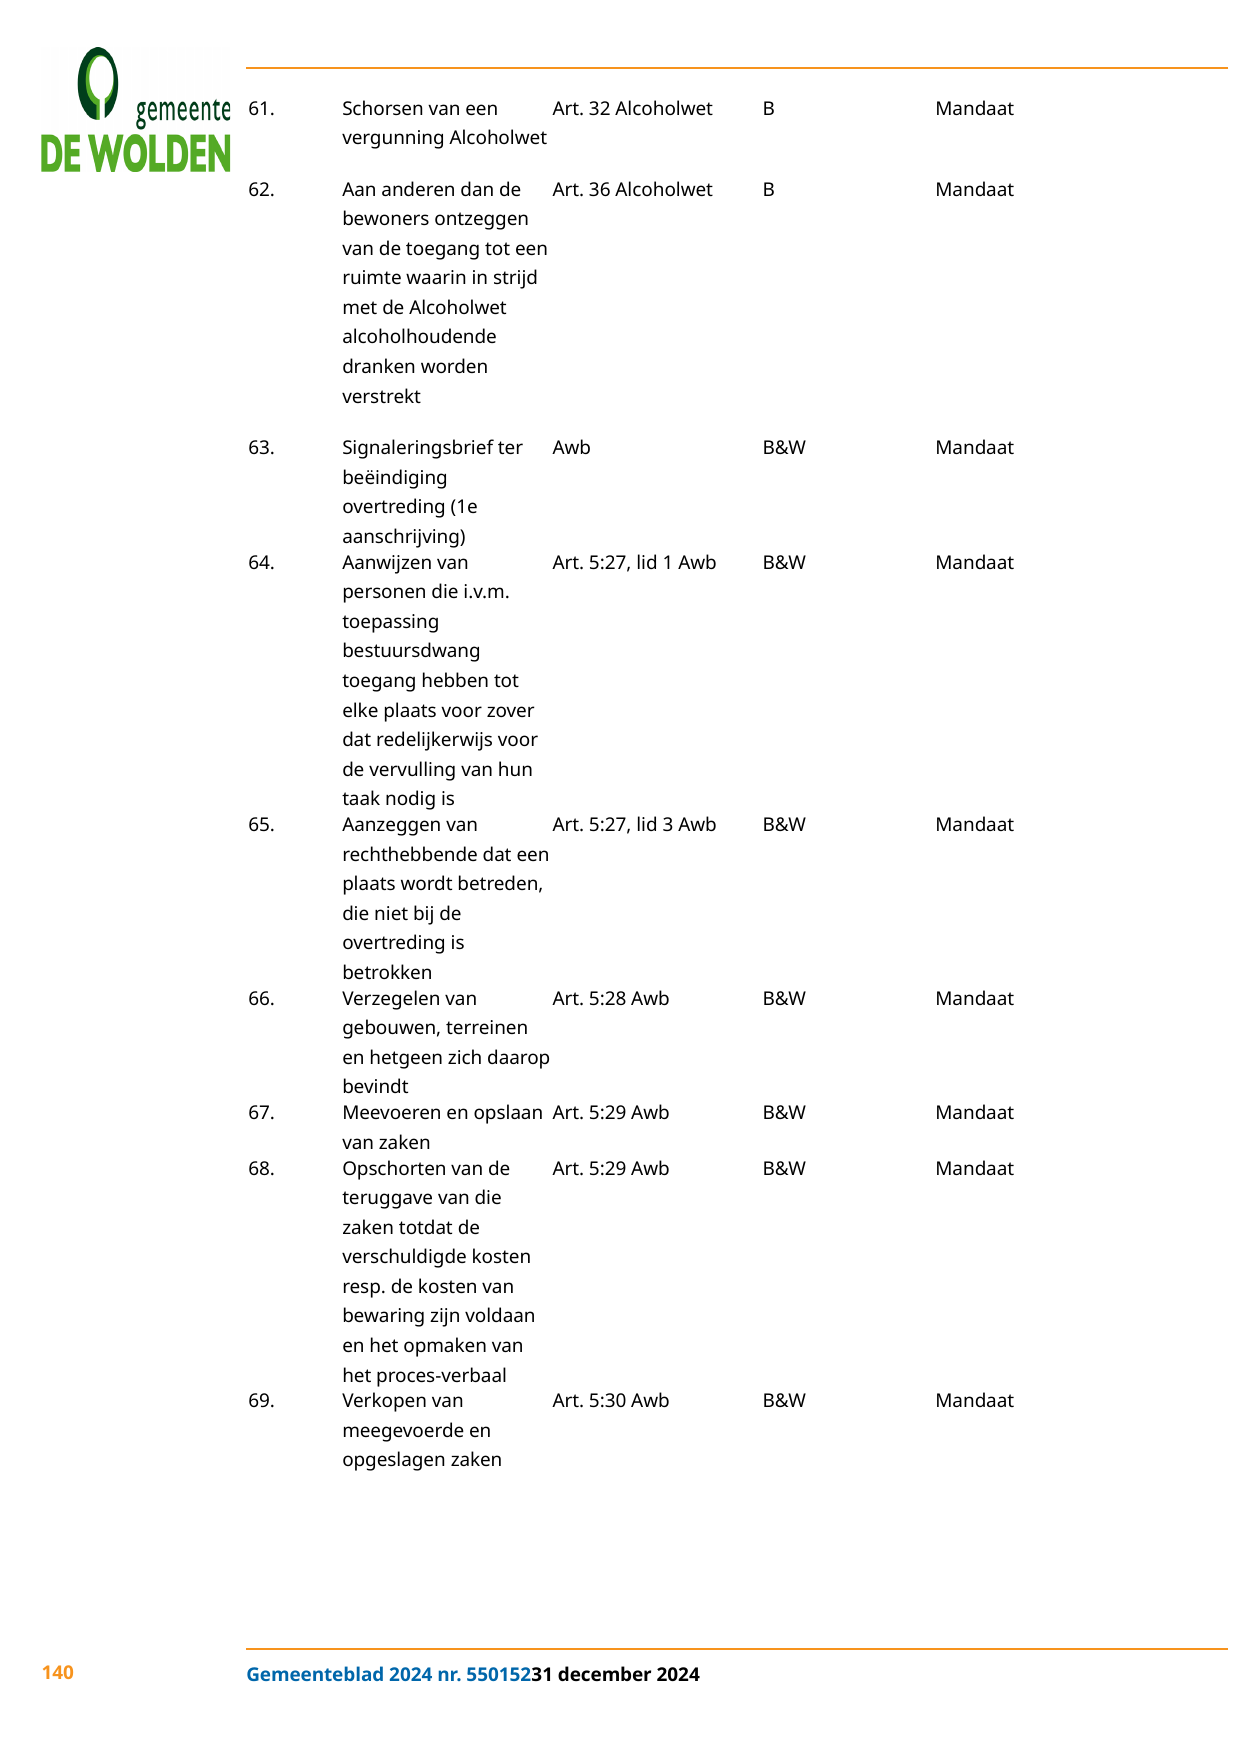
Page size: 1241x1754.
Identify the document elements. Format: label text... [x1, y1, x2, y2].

table_cell [763, 150, 935, 176]
table_cell 63. [248, 434, 342, 549]
table_cell Aanzeggen van rechthebbende dat een plaats wordt betreden, die niet bij de overtreding is betrokken [342, 811, 552, 985]
table_cell Schorsen van een vergunning Alcoholwet [342, 95, 552, 150]
table_cell 69. [248, 1388, 342, 1472]
table_cell [1079, 1155, 1152, 1387]
table_cell Mandaat [935, 549, 1079, 811]
table_cell Mandaat [935, 1155, 1079, 1387]
table_cell 67. [248, 1099, 342, 1155]
table_cell Aanwijzen van personen die i.v.m. toepassing bestuursdwang toegang hebben tot elke plaats voor zover dat redelijkerwijs voor de vervulling van hun taak nodig is [342, 549, 552, 811]
table_cell Art. 5:29 Awb [552, 1155, 762, 1387]
table_cell Mandaat [935, 1099, 1079, 1155]
table_cell 66. [248, 985, 342, 1099]
table_cell B&W [763, 549, 935, 811]
table_cell 61. [248, 95, 342, 150]
table_cell [248, 409, 342, 434]
table_cell Art. 5:28 Awb [552, 985, 762, 1099]
table_cell [1079, 811, 1152, 985]
table_cell Signaleringsbrief ter beëindiging overtreding (1e aanschrijving) [342, 434, 552, 549]
table_cell Mandaat [935, 985, 1079, 1099]
table_cell 68. [248, 1155, 342, 1387]
table_cell B [763, 176, 935, 409]
table_cell [1079, 549, 1152, 811]
table_cell Verkopen van meegevoerde en opgeslagen zaken [342, 1388, 552, 1472]
table_cell B&W [763, 985, 935, 1099]
table_cell Art. 5:27, lid 1 Awb [552, 549, 762, 811]
table_cell B&W [763, 1099, 935, 1155]
table_cell 65. [248, 811, 342, 985]
table_cell Mandaat [935, 434, 1079, 549]
table_cell [1079, 1099, 1152, 1155]
table_cell Mandaat [935, 1388, 1079, 1472]
table_cell B&W [763, 1388, 935, 1472]
table_cell Meevoeren en opslaan van zaken [342, 1099, 552, 1155]
table_cell B&W [763, 1155, 935, 1387]
table_cell Art. 5:27, lid 3 Awb [552, 811, 762, 985]
table_cell B&W [763, 434, 935, 549]
table_cell Mandaat [935, 176, 1079, 409]
table_cell Art. 36 Alcoholwet [552, 176, 762, 409]
table_cell Awb [552, 434, 762, 549]
table_cell Mandaat [935, 95, 1079, 150]
table_cell [935, 409, 1079, 434]
table_cell 62. [248, 176, 342, 409]
table_cell Art. 5:30 Awb [552, 1388, 762, 1472]
table_cell [552, 409, 762, 434]
table_cell [1079, 95, 1152, 150]
table_cell [1079, 1388, 1152, 1472]
table_cell [763, 409, 935, 434]
picture [41, 47, 231, 172]
table_cell [342, 409, 552, 434]
table_cell [1079, 985, 1152, 1099]
table_cell B [763, 95, 935, 150]
table_cell [1079, 150, 1152, 176]
table_cell Art. 32 Alcoholwet [552, 95, 762, 150]
table_cell [1079, 409, 1152, 434]
table_cell [552, 150, 762, 176]
table_cell [248, 150, 342, 176]
table_cell Mandaat [935, 811, 1079, 985]
table_cell [1079, 176, 1152, 409]
table_cell 64. [248, 549, 342, 811]
table_cell Aan anderen dan de bewoners ontzeggen van de toegang tot een ruimte waarin in strijd met de Alcoholwet alcoholhoudende dranken worden verstrekt [342, 176, 552, 409]
table_cell Verzegelen van gebouwen, terreinen en hetgeen zich daarop bevindt [342, 985, 552, 1099]
table_cell Opschorten van de teruggave van die zaken totdat de verschuldigde kosten resp. de kosten van bewaring zijn voldaan en het opmaken van het proces-verbaal [342, 1155, 552, 1387]
table_cell [935, 150, 1079, 176]
table_cell Art. 5:29 Awb [552, 1099, 762, 1155]
table_cell [342, 150, 552, 176]
table_cell [1079, 434, 1152, 549]
table_cell B&W [763, 811, 935, 985]
